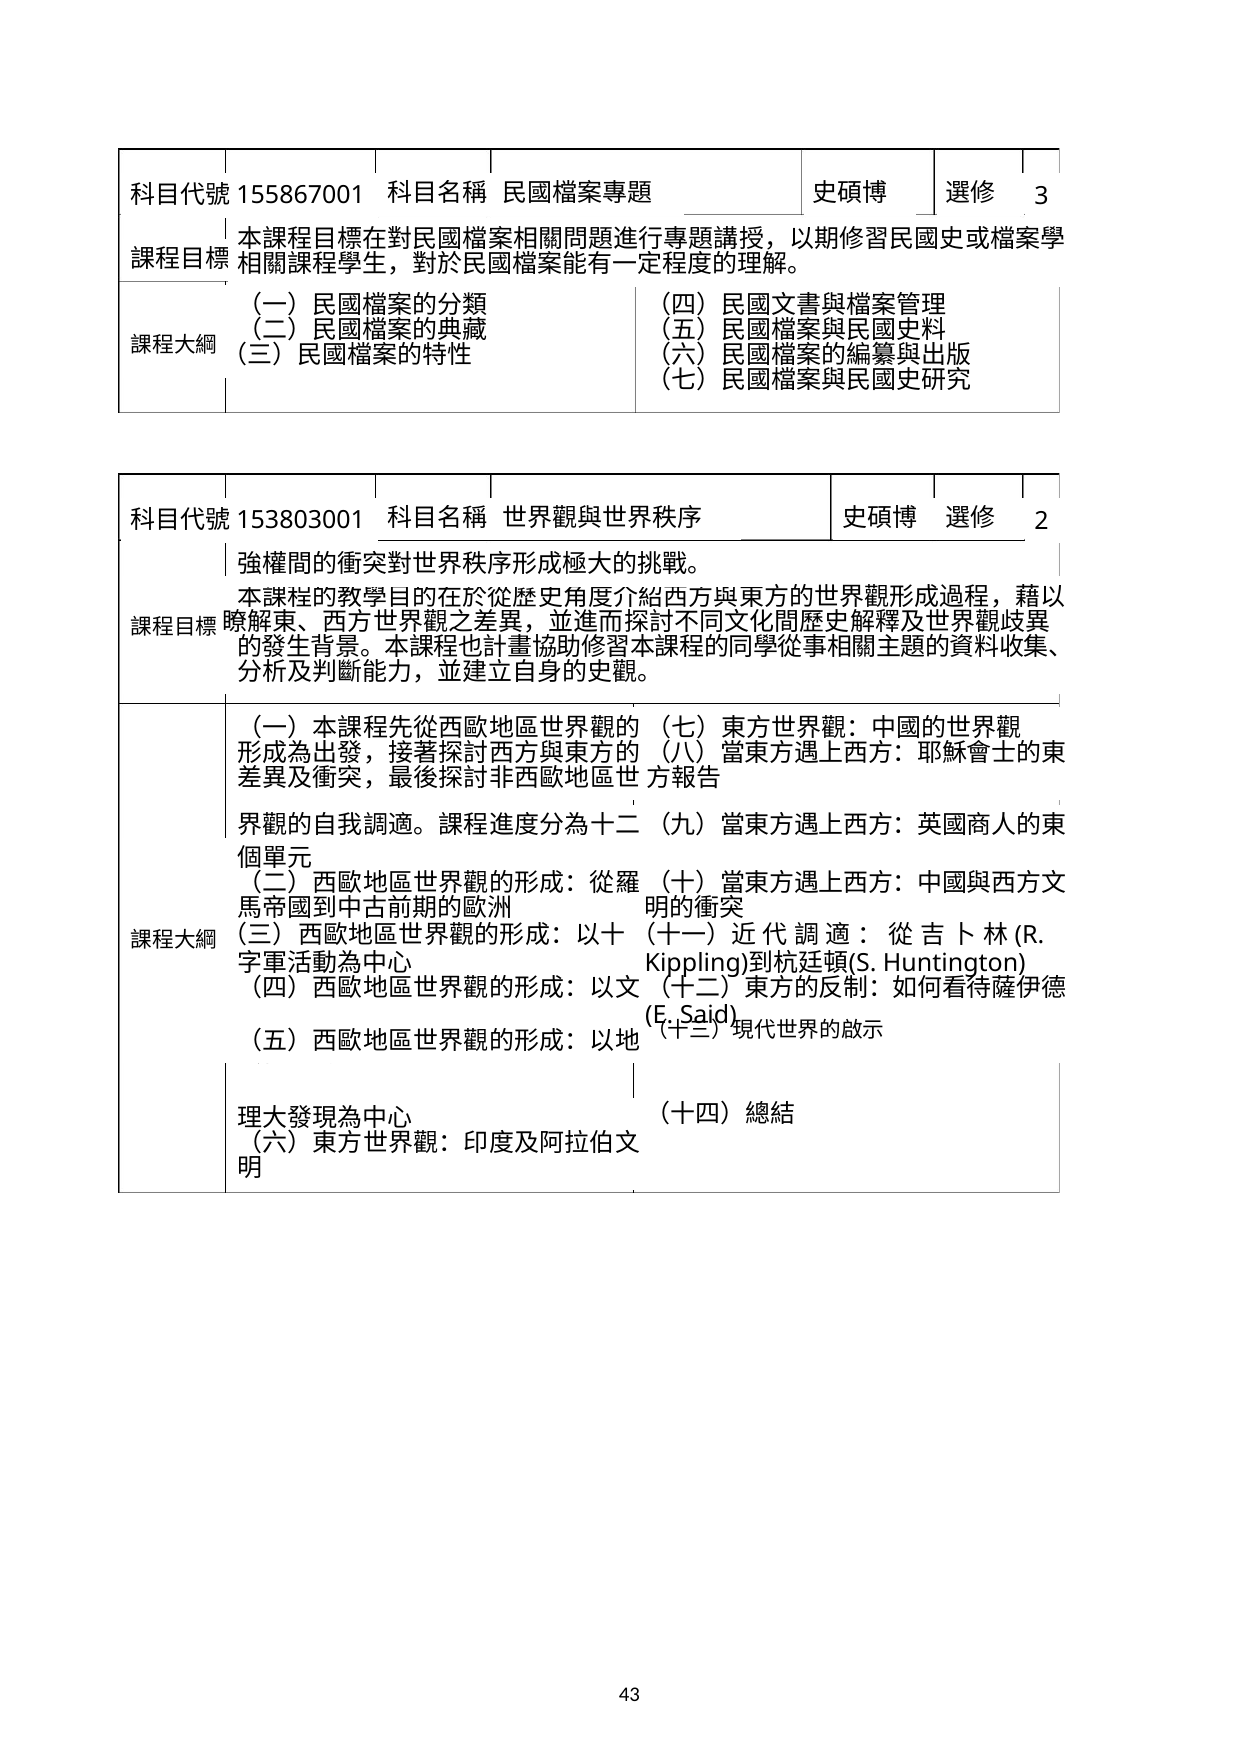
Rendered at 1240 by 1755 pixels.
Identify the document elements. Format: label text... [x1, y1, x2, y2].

text （二）民國檔案的典藏 [237, 319, 523, 344]
text 科目代號 155867001 [130, 182, 369, 209]
text 形成為出發，接著探討西方與東方的 （八）當東方遇上西方：耶穌會士的東 [237, 741, 1171, 766]
text 課程大綱 （三）西歐地區世界觀的形成：以十 （十一）近 代 調 適 ： 從 吉 卜 林 (R. [131, 921, 1187, 949]
text 分析及判斷能力，並建立自身的史觀。 [237, 660, 1195, 685]
text 本課程的教學目的在於從歷史角度介紹西方與東方的世界觀形成過程，藉以 [237, 585, 1195, 610]
text 相關課程學生，對於民國檔案能有一定程度的理解。 [237, 253, 1171, 278]
text 字軍活動為中心 Kippling)到杭廷頓(S. Huntington) [237, 949, 1187, 977]
text 3 [1034, 182, 1066, 210]
text 強權間的衝突對世界秩序形成極大的挑戰。 [237, 553, 765, 578]
text 史碩博 選修 [842, 506, 1015, 531]
text (E. Said) [645, 1002, 1187, 1029]
text 馬帝國到中古前期的歐洲 明的衝突 [237, 896, 1187, 921]
text 本課程目標在對民國檔案相關問題進行專題講授，以期修習民國史或檔案學 [237, 228, 1171, 253]
text 選修 [946, 182, 1015, 207]
text 差異及衝突，最後探討非西歐地區世 方報告 [237, 766, 1171, 791]
text 史碩博 [813, 182, 907, 207]
text （十四）總結 [645, 1103, 815, 1128]
text （四）西歐地區世界觀的形成：以文 （十二）東方的反制：如何看待薩伊德 [237, 977, 1187, 1002]
text （一）民國檔案的分類 [237, 294, 523, 319]
text （五）民國檔案與民國史料 [647, 319, 1003, 344]
text （六）東方世界觀：印度及阿拉伯文 [237, 1131, 682, 1156]
text （五）西歐地區世界觀的形成：以地 （十三）現代世界的啟示 [237, 1029, 1187, 1054]
text 科目代號 153803001 [130, 506, 369, 534]
text 理大發現為中心 [237, 1106, 636, 1131]
text 科目名稱 民國檔案專題 [387, 182, 675, 207]
text 課程目標 [131, 247, 228, 272]
picture [118, 473, 1060, 1193]
text 課程目標 瞭解東、西方世界觀之差異，並進而探討不同文化間歷史解釋及世界觀歧異 [131, 610, 1195, 635]
text （六）民國檔案的編纂與出版 [647, 344, 1003, 369]
text 43 [619, 1681, 653, 1706]
picture [118, 148, 1060, 413]
text （四）民國文書與檔案管理 [647, 294, 1003, 319]
text （一）本課程先從西歐地區世界觀的 （七）東方世界觀：中國的世界觀 [237, 716, 1171, 741]
text 個單元 [237, 846, 1187, 871]
text （二）西歐地區世界觀的形成：從羅 （十）當東方遇上西方：中國與西方文 [237, 871, 1187, 896]
text 的發生背景。本課程也計畫協助修習本課程的同學從事相關主題的資料收集、 [237, 635, 1195, 660]
text 界觀的自我調適。課程進度分為十二 （九）當東方遇上西方：英國商人的東 [237, 814, 1171, 838]
text （七）民國檔案與民國史研究 [647, 369, 1003, 394]
text 科目名稱 世界觀與世界秩序 [387, 506, 732, 531]
text 明 [237, 1156, 682, 1181]
text 2 [1034, 507, 1066, 535]
text 課程大綱 （三）民國檔案的特性 [131, 344, 523, 369]
